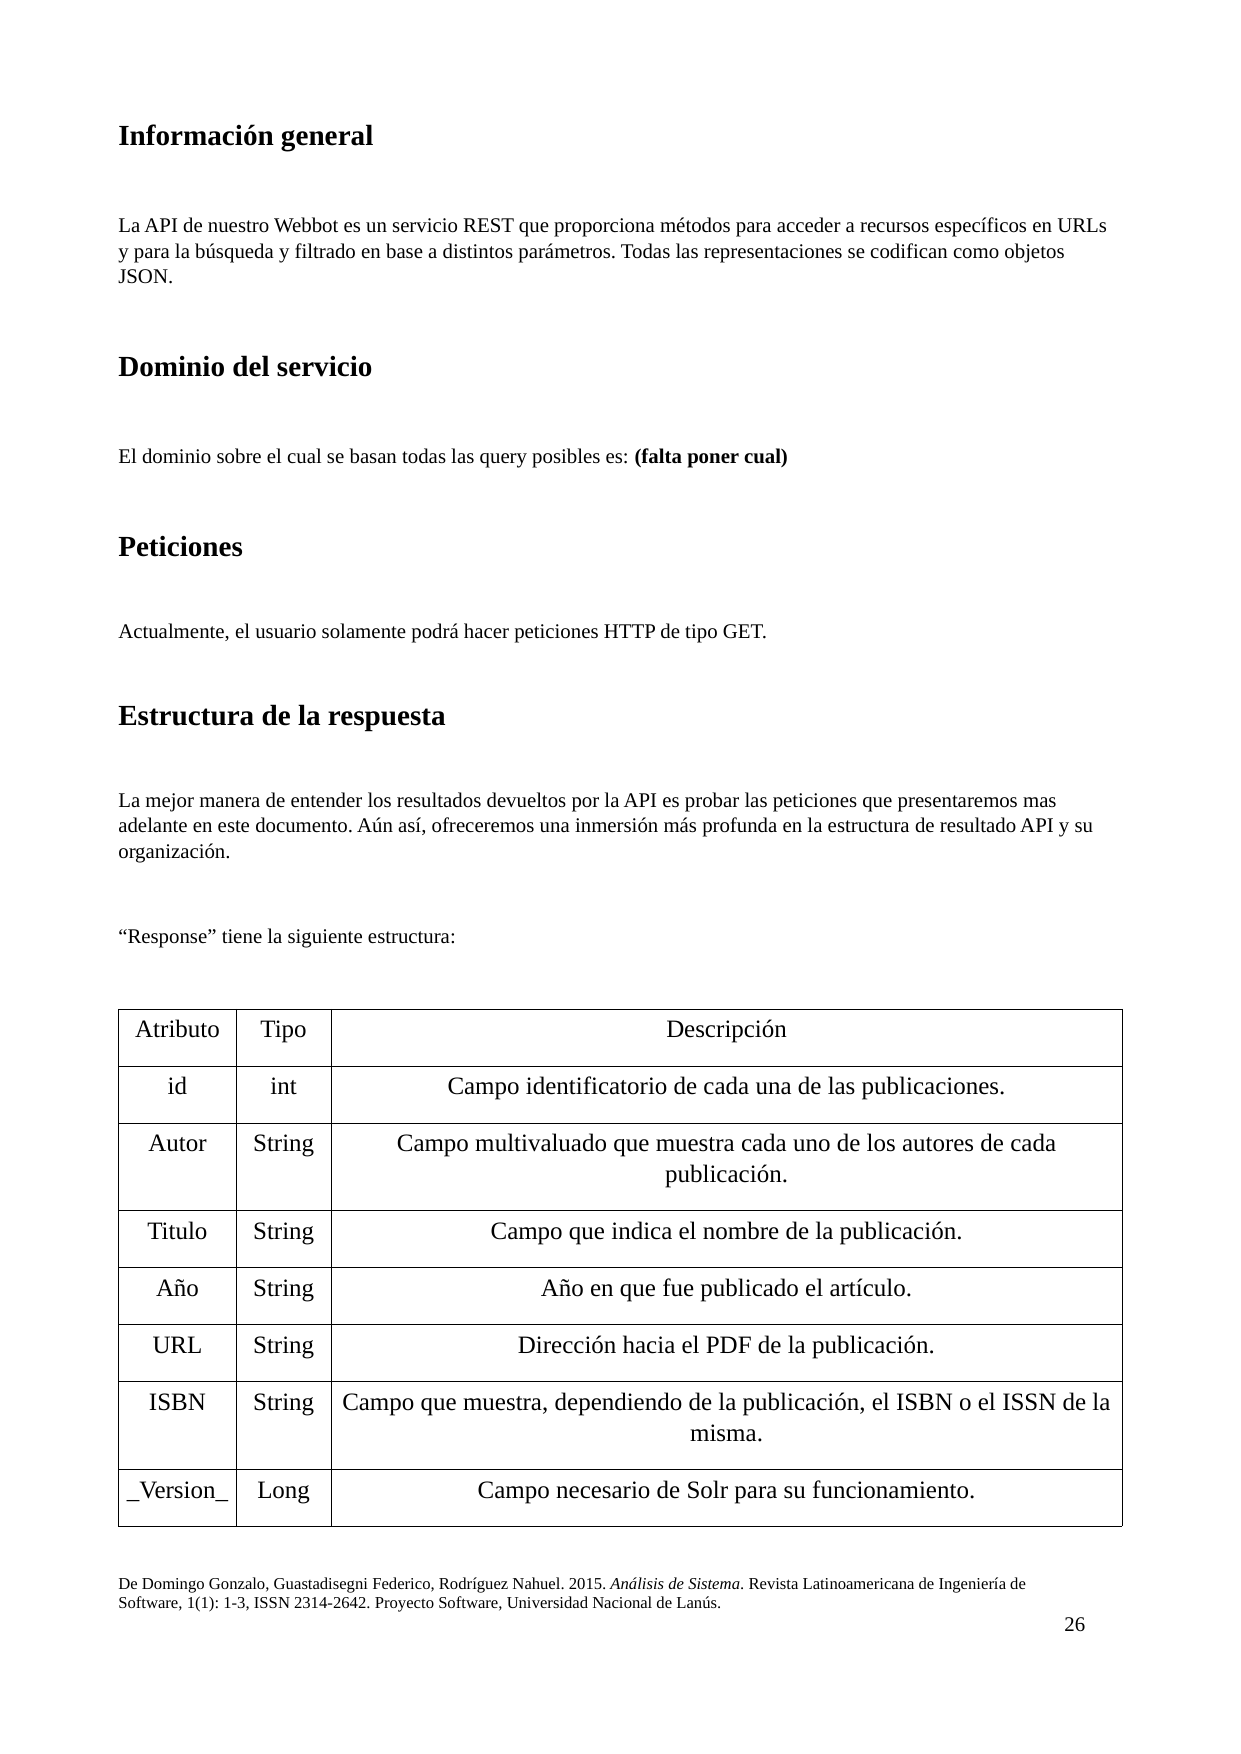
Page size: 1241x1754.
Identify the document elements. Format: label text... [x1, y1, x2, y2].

text “Response” tiene la siguiente estructura: [118, 924, 1122, 948]
table_cell ISBN [119, 1382, 236, 1469]
table_cell Campo multivaluado que muestra cada uno de los autores de cada publicación. [332, 1124, 1122, 1210]
table_cell Autor [119, 1124, 236, 1210]
table_cell Long [237, 1470, 331, 1526]
text Dominio del servicio [118, 349, 1122, 383]
table_cell String [237, 1211, 331, 1267]
table_cell String [237, 1325, 331, 1381]
table_cell _Version_ [119, 1470, 236, 1526]
table_cell String [237, 1124, 331, 1210]
table_cell Campo que muestra, dependiendo de la publicación, el ISBN o el ISSN de la misma. [332, 1382, 1122, 1469]
text La API de nuestro Webbot es un servicio REST que proporciona métodos para acceder a recursos específicos en URLs y para la búsqueda y filtrado en base a distintos parámetros. Todas las representaciones se codifican como objetos JSON. [118, 213, 1122, 288]
table_cell URL [119, 1325, 236, 1381]
table_header Atributo [119, 1010, 236, 1066]
table_cell String [237, 1268, 331, 1324]
text Información general [118, 118, 1122, 152]
table_header Tipo [237, 1010, 331, 1066]
table_cell Dirección hacia el PDF de la publicación. [332, 1325, 1122, 1381]
table_cell Campo que indica el nombre de la publicación. [332, 1211, 1122, 1267]
text La mejor manera de entender los resultados devueltos por la API es probar las peticiones que presentaremos mas adelante en este documento. Aún así, ofreceremos una inmersión más profunda en la estructura de resultado API y su organización. [118, 788, 1122, 863]
table_cell int [237, 1067, 331, 1123]
text Peticiones [118, 529, 1122, 562]
table_cell Año en que fue publicado el artículo. [332, 1268, 1122, 1324]
table_cell Campo identificatorio de cada una de las publicaciones. [332, 1067, 1122, 1123]
table_cell Año [119, 1268, 236, 1324]
table_header Descripción [332, 1010, 1122, 1066]
text El dominio sobre el cual se basan todas las query posibles es: (falta poner cual) [118, 444, 1122, 468]
table_cell String [237, 1382, 331, 1469]
table_cell Campo necesario de Solr para su funcionamiento. [332, 1470, 1122, 1526]
table_cell id [119, 1067, 236, 1123]
table_cell Titulo [119, 1211, 236, 1267]
text Estructura de la respuesta [118, 698, 1122, 732]
text Actualmente, el usuario solamente podrá hacer peticiones HTTP de tipo GET. [118, 618, 1122, 643]
